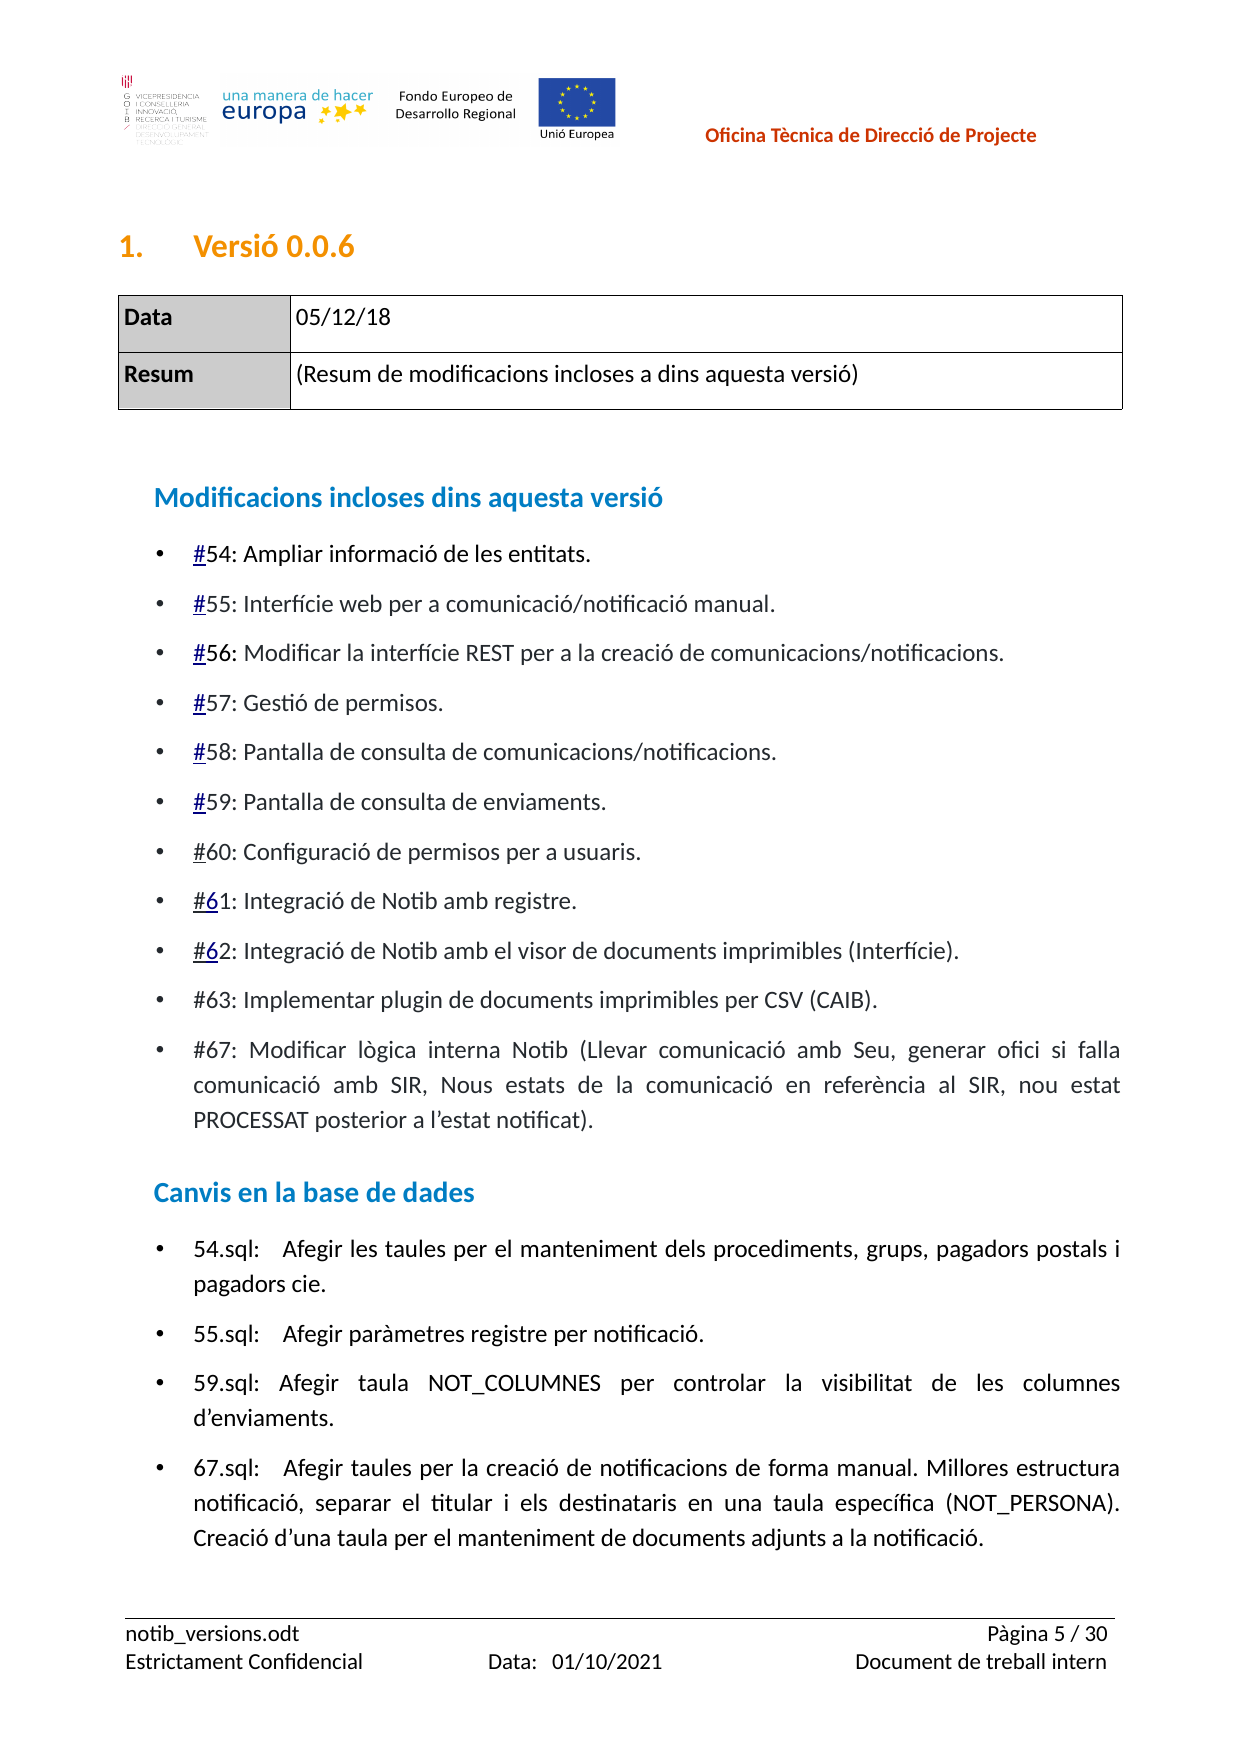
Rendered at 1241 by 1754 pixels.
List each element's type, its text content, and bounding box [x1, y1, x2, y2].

list #62: Integració de Notib amb el visor de documents imprimibles (Interfície). [156, 935, 1122, 965]
list #54: Ampliar informació de les entitats. [156, 538, 1122, 569]
table_cell (Resum de modificacions incloses a dins aquesta versió) [291, 353, 1122, 408]
table_header 05/12/18 [291, 296, 1122, 352]
list #63: Implementar plugin de documents imprimibles per CSV (CAIB). [156, 984, 1122, 1015]
list 67.sql: Afegir taules per la creació de notificacions de forma manual. Millores estructura notificació, separar el titular i els destinataris en una taula específica (NOT_PERSONA). Creació d’una taula per el manteniment de documents adjunts a la notificació. [156, 1452, 1122, 1553]
list 54.sql: Afegir les taules per el manteniment dels procediments, grups, pagadors postals i pagadors cie. [156, 1233, 1122, 1299]
list #56: Modificar la interfície REST per a la creació de comunicacions/notificacions. [156, 637, 1122, 668]
subtitle Modificacions incloses dins aquesta versió [153, 479, 1122, 514]
list #67: Modificar lògica interna Notib (Llevar comunicació amb Seu, generar ofici si falla comunicació amb SIR, Nous estats de la comunicació en referència al SIR, nou estat PROCESSAT posterior a l’estat notificat). [156, 1034, 1122, 1134]
picture [118, 73, 213, 147]
list #57: Gestió de permisos. [156, 687, 1122, 717]
list #55: Interfície web per a comunicació/notificació manual. [156, 588, 1122, 618]
table_cell Resum [119, 353, 290, 408]
list #60: Configuració de permisos per a usuaris. [156, 836, 1122, 866]
list #61: Integració de Notib amb registre. [156, 885, 1122, 916]
subtitle Versió 0.0.6 [118, 225, 1122, 266]
list 55.sql: Afegir paràmetres registre per notificació. [156, 1318, 1122, 1348]
subtitle Canvis en la base de dades [153, 1174, 1122, 1210]
picture [219, 73, 621, 147]
list #58: Pantalla de consulta de comunicacions/notificacions. [156, 736, 1122, 767]
list #59: Pantalla de consulta de enviaments. [156, 786, 1122, 817]
list 59.sql: Afegir taula NOT_COLUMNES per controlar la visibilitat de les columnes d’enviaments. [156, 1368, 1122, 1433]
table_header Data [119, 296, 290, 352]
